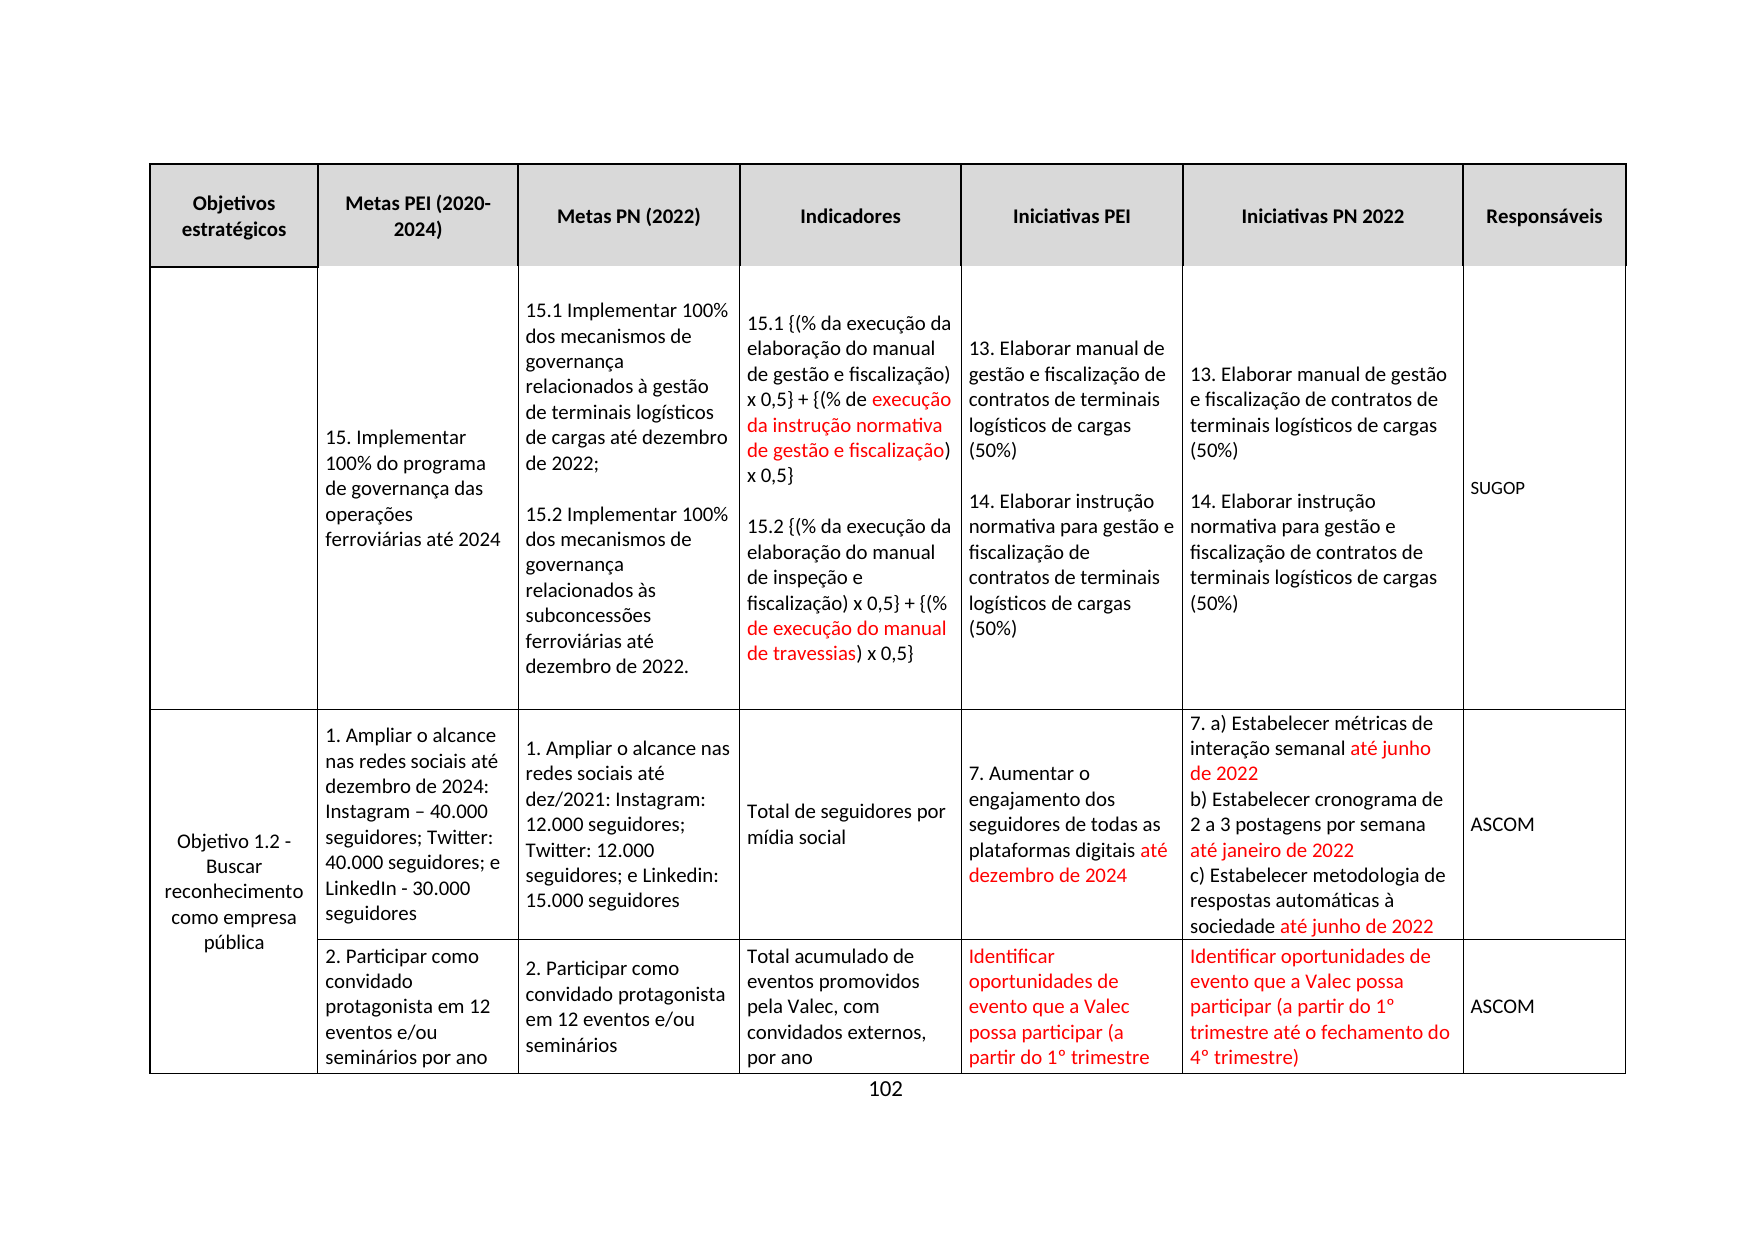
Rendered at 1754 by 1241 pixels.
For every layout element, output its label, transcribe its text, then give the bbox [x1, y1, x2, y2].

table_cell 2. Participar como convidado protagonista em 12 eventos e/ou seminários [519, 940, 739, 1073]
table_header Objetivos estratégicos [151, 165, 317, 266]
table_cell 15.1 Implementar 100% dos mecanismos de governança relacionados à gestão de terminais logísticos de cargas até dezembro de 2022; 15.2 Implementar 100% dos mecanismos de governança relacionados às subconcessões ferroviárias até dezembro de 2022. [519, 266, 739, 709]
table_header Iniciativas PEI [962, 165, 1182, 266]
table_cell 7. Aumentar o engajamento dos seguidores de todas as plataformas digitais até dezembro de 2024 [962, 710, 1182, 938]
table_cell 2. Participar como convidado protagonista em 12 eventos e/ou seminários por ano [318, 940, 518, 1073]
table_cell 1. Ampliar o alcance nas redes sociais até dez/2021: Instagram: 12.000 seguidores; Twitter: 12.000 seguidores; e Linkedin: 15.000 seguidores [519, 710, 739, 938]
table_cell Identificar oportunidades de evento que a Valec possa participar (a partir do 1º trimestre até o fechamento do 4º trimestre) [1183, 940, 1463, 1073]
table_cell Identificar oportunidades de evento que a Valec possa participar (a partir do 1º trimestre [962, 940, 1182, 1073]
table_cell 13. Elaborar manual de gestão e fiscalização de contratos de terminais logísticos de cargas (50%) 14. Elaborar instrução normativa para gestão e fiscalização de contratos de terminais logísticos de cargas (50%) [1183, 266, 1463, 709]
table_header Metas PEI (2020-2024) [319, 165, 517, 266]
table_cell ASCOM [1464, 710, 1625, 938]
table_cell 15. Implementar 100% do programa de governança das operações ferroviárias até 2024 [318, 266, 518, 709]
table_header Metas PN (2022) [519, 165, 739, 266]
table_cell Objetivo 1.2 - Buscar reconhecimento como empresa pública [151, 710, 317, 1073]
table_cell SUGOP [1464, 266, 1625, 709]
table_cell 13. Elaborar manual de gestão e fiscalização de contratos de terminais logísticos de cargas (50%) 14. Elaborar instrução normativa para gestão e fiscalização de contratos de terminais logísticos de cargas (50%) [962, 266, 1182, 709]
table_cell 1. Ampliar o alcance nas redes sociais até dezembro de 2024: Instagram – 40.000 seguidores; Twitter: 40.000 seguidores; e LinkedIn - 30.000 seguidores [318, 710, 518, 938]
table_header Indicadores [741, 165, 960, 266]
table_cell Total acumulado de eventos promovidos pela Valec, com convidados externos, por ano [740, 940, 961, 1073]
table_cell 15.1 {(% da execução da elaboração do manual de gestão e fiscalização) x 0,5} + {(% de execução da instrução normativa de gestão e fiscalização) x 0,5} 15.2 {(% da execução da elaboração do manual de inspeção e fiscalização) x 0,5} + {(% de execução do manual de travessias) x 0,5} [740, 266, 961, 709]
table_cell ASCOM [1464, 940, 1625, 1073]
table_cell 7. a) Estabelecer métricas de interação semanal até junho de 2022 b) Estabelecer cronograma de 2 a 3 postagens por semana até janeiro de 2022 c) Estabelecer metodologia de respostas automáticas à sociedade até junho de 2022 [1183, 710, 1463, 938]
table_cell Total de seguidores por mídia social [740, 710, 961, 938]
table_header Iniciativas PN 2022 [1184, 165, 1462, 266]
table_cell [151, 268, 317, 709]
table_header Responsáveis [1464, 165, 1625, 266]
